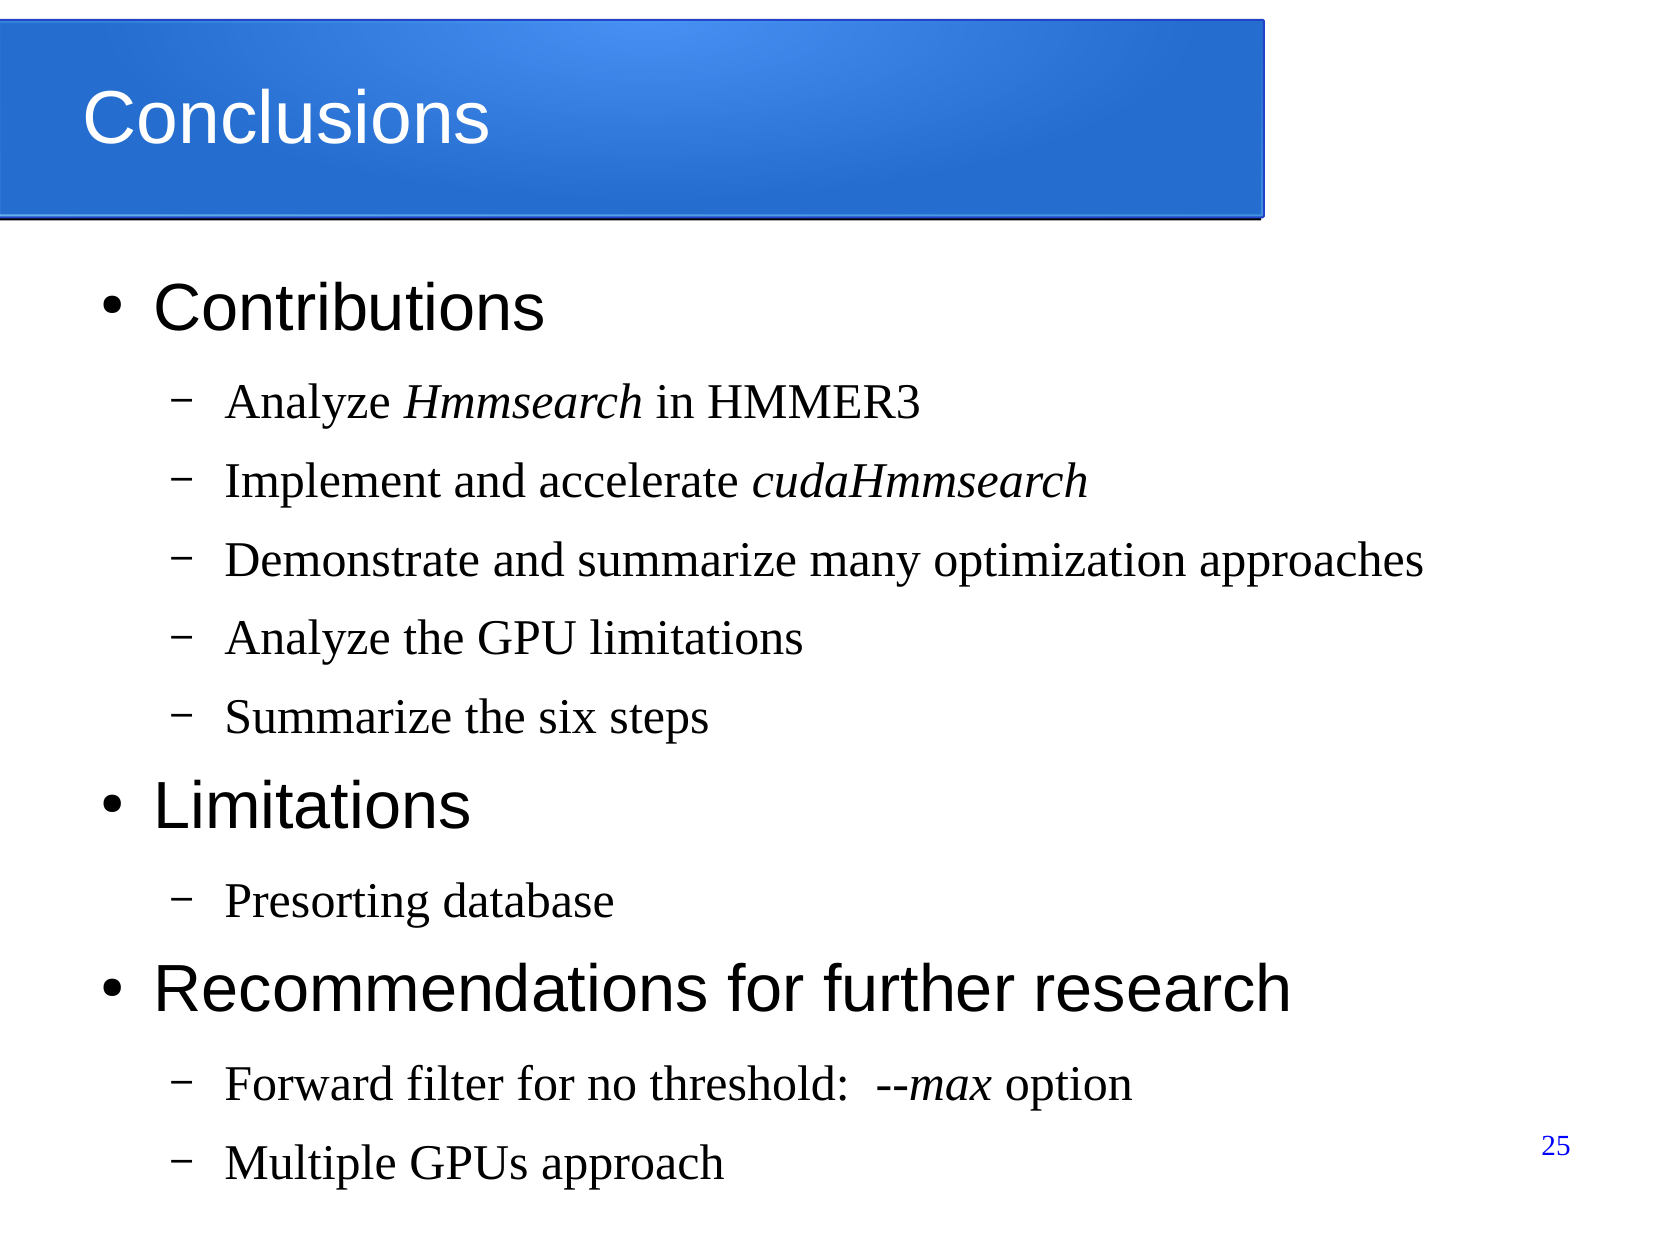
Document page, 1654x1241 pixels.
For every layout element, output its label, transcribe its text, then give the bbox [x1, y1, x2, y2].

title Conclusions [82, 25, 1250, 211]
list Contributions Analyze Hmmsearch in HMMER3 Implement and accelerate cudaHmmsearch Demonstrate and summarize many optimization approaches Analyze the GPU limitations Summarize the six steps Limitations Presorting database Recommendations for further research Forward filter for no threshold: --max option Multiple GPUs approach [82, 269, 1538, 1201]
